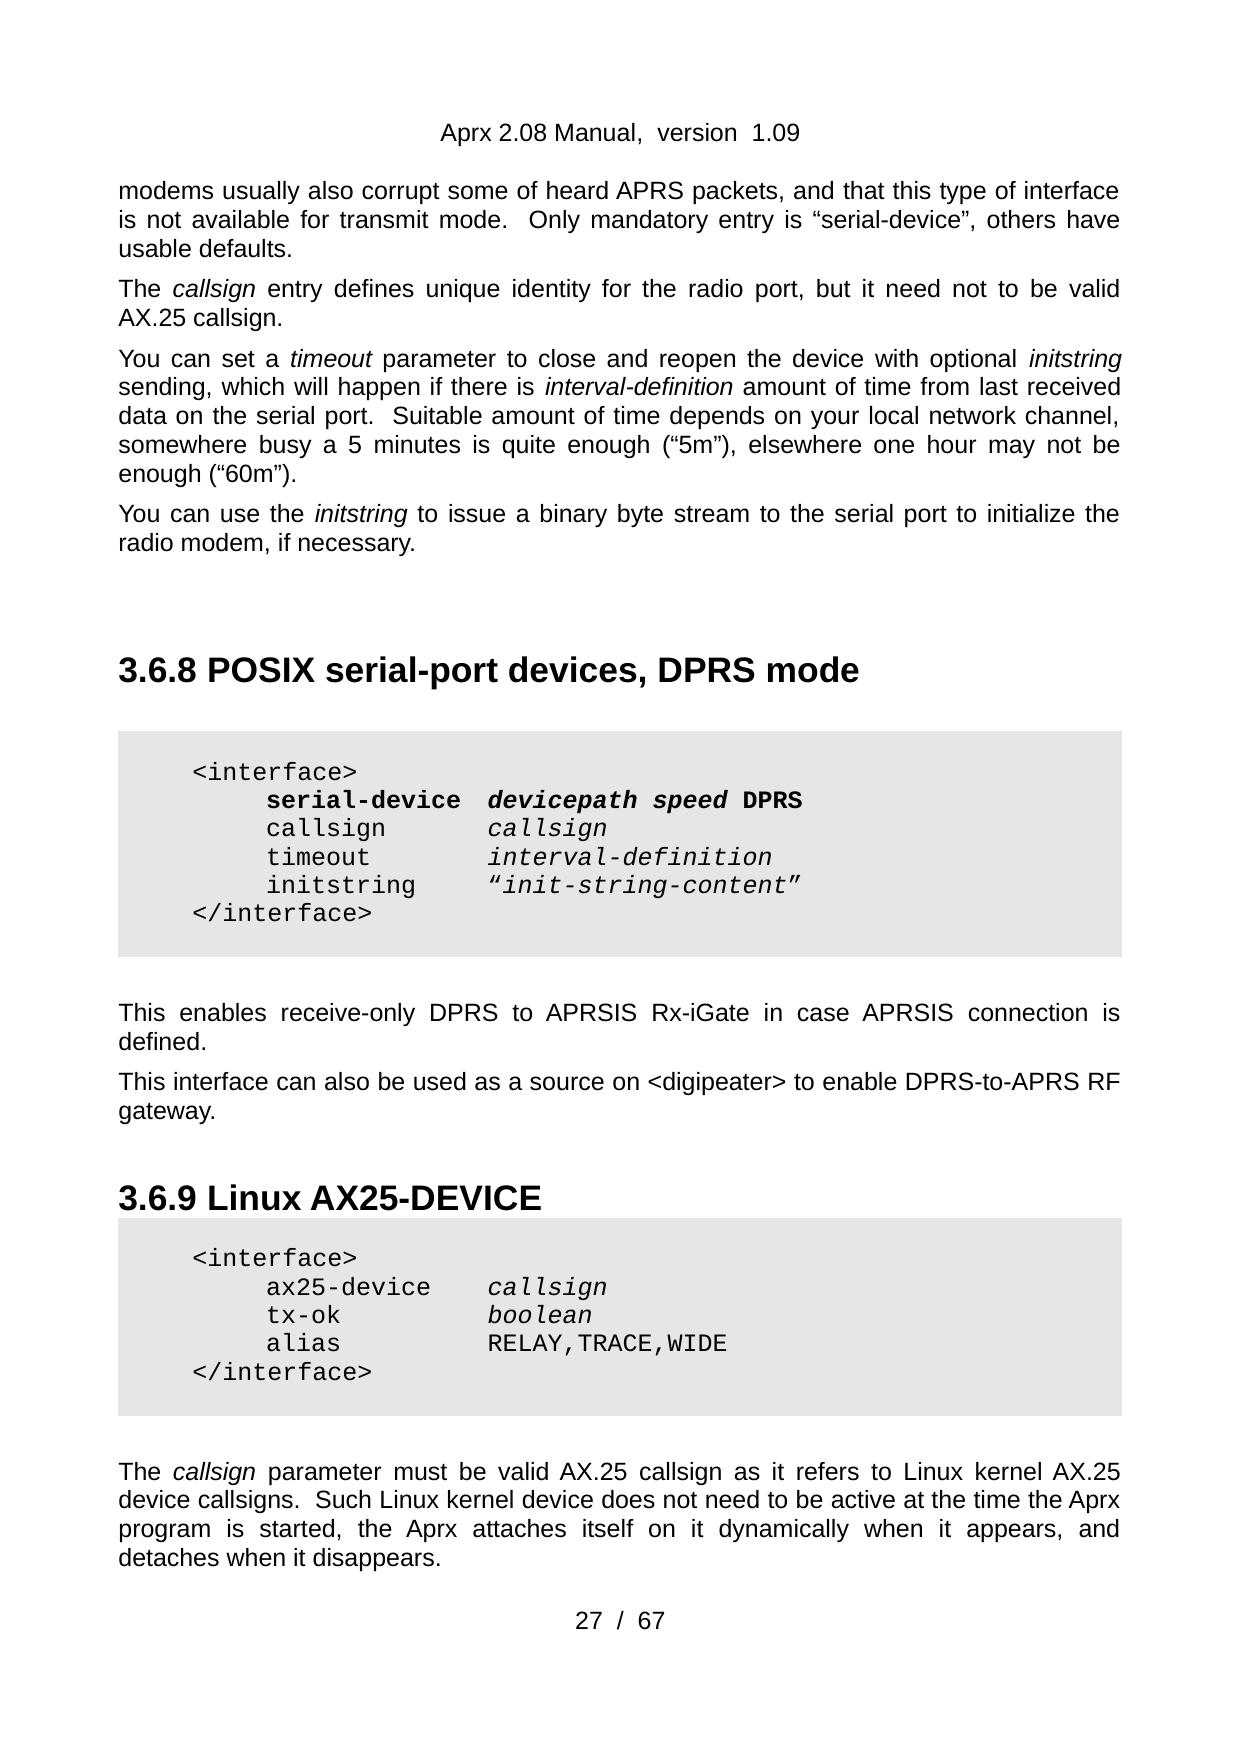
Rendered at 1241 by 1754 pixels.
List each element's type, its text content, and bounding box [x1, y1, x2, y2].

text tx-ok boolean [118, 1303, 1122, 1331]
text The callsign parameter must be valid AX.25 callsign as it refers to Linux kernel AX.25 device callsigns. Such Linux kernel device does not need to be active at the time the Aprx program is started, the Aprx attaches itself on it dynamically when it appears, and detaches when it disappears. [118, 1457, 1122, 1572]
text This interface can also be used as a source on <digipeater> to enable DPRS-to-APRS RF gateway. [118, 1067, 1122, 1125]
text serial-device devicepath speed DPRS [118, 787, 1122, 816]
text initstring “init-string-content” [118, 872, 1122, 901]
text modems usually also corrupt some of heard APRS packets, and that this type of interface is not available for transmit mode. Only mandatory entry is “serial-device”, others have usable defaults. [118, 176, 1122, 263]
subtitle POSIX serial-port devices, DPRS mode [118, 649, 1122, 690]
text <interface> [118, 1246, 1122, 1274]
text </interface> [118, 1359, 1122, 1388]
text The callsign entry defines unique identity for the radio port, but it need not to be valid AX.25 callsign. [118, 274, 1122, 332]
text This enables receive-only DPRS to APRSIS Rx-iGate in case APRSIS connection is defined. [118, 998, 1122, 1055]
text You can use the initstring to issue a binary byte stream to the serial port to initialize the radio modem, if necessary. [118, 499, 1122, 557]
text alias RELAY,TRACE,WIDE [118, 1331, 1122, 1359]
text timeout interval-definition [118, 844, 1122, 872]
text You can set a timeout parameter to close and reopen the device with optional initstring sending, which will happen if there is interval-definition amount of time from last received data on the serial port. Suitable amount of time depends on your local network channel, somewhere busy a 5 minutes is quite enough (“5m”), elsewhere one hour may not be enough (“60m”). [118, 344, 1122, 487]
text <interface> [118, 759, 1122, 787]
subtitle Linux AX25-DEVICE [118, 1177, 1122, 1218]
text ax25-device callsign [118, 1274, 1122, 1303]
text callsign callsign [118, 816, 1122, 844]
text </interface> [118, 901, 1122, 929]
